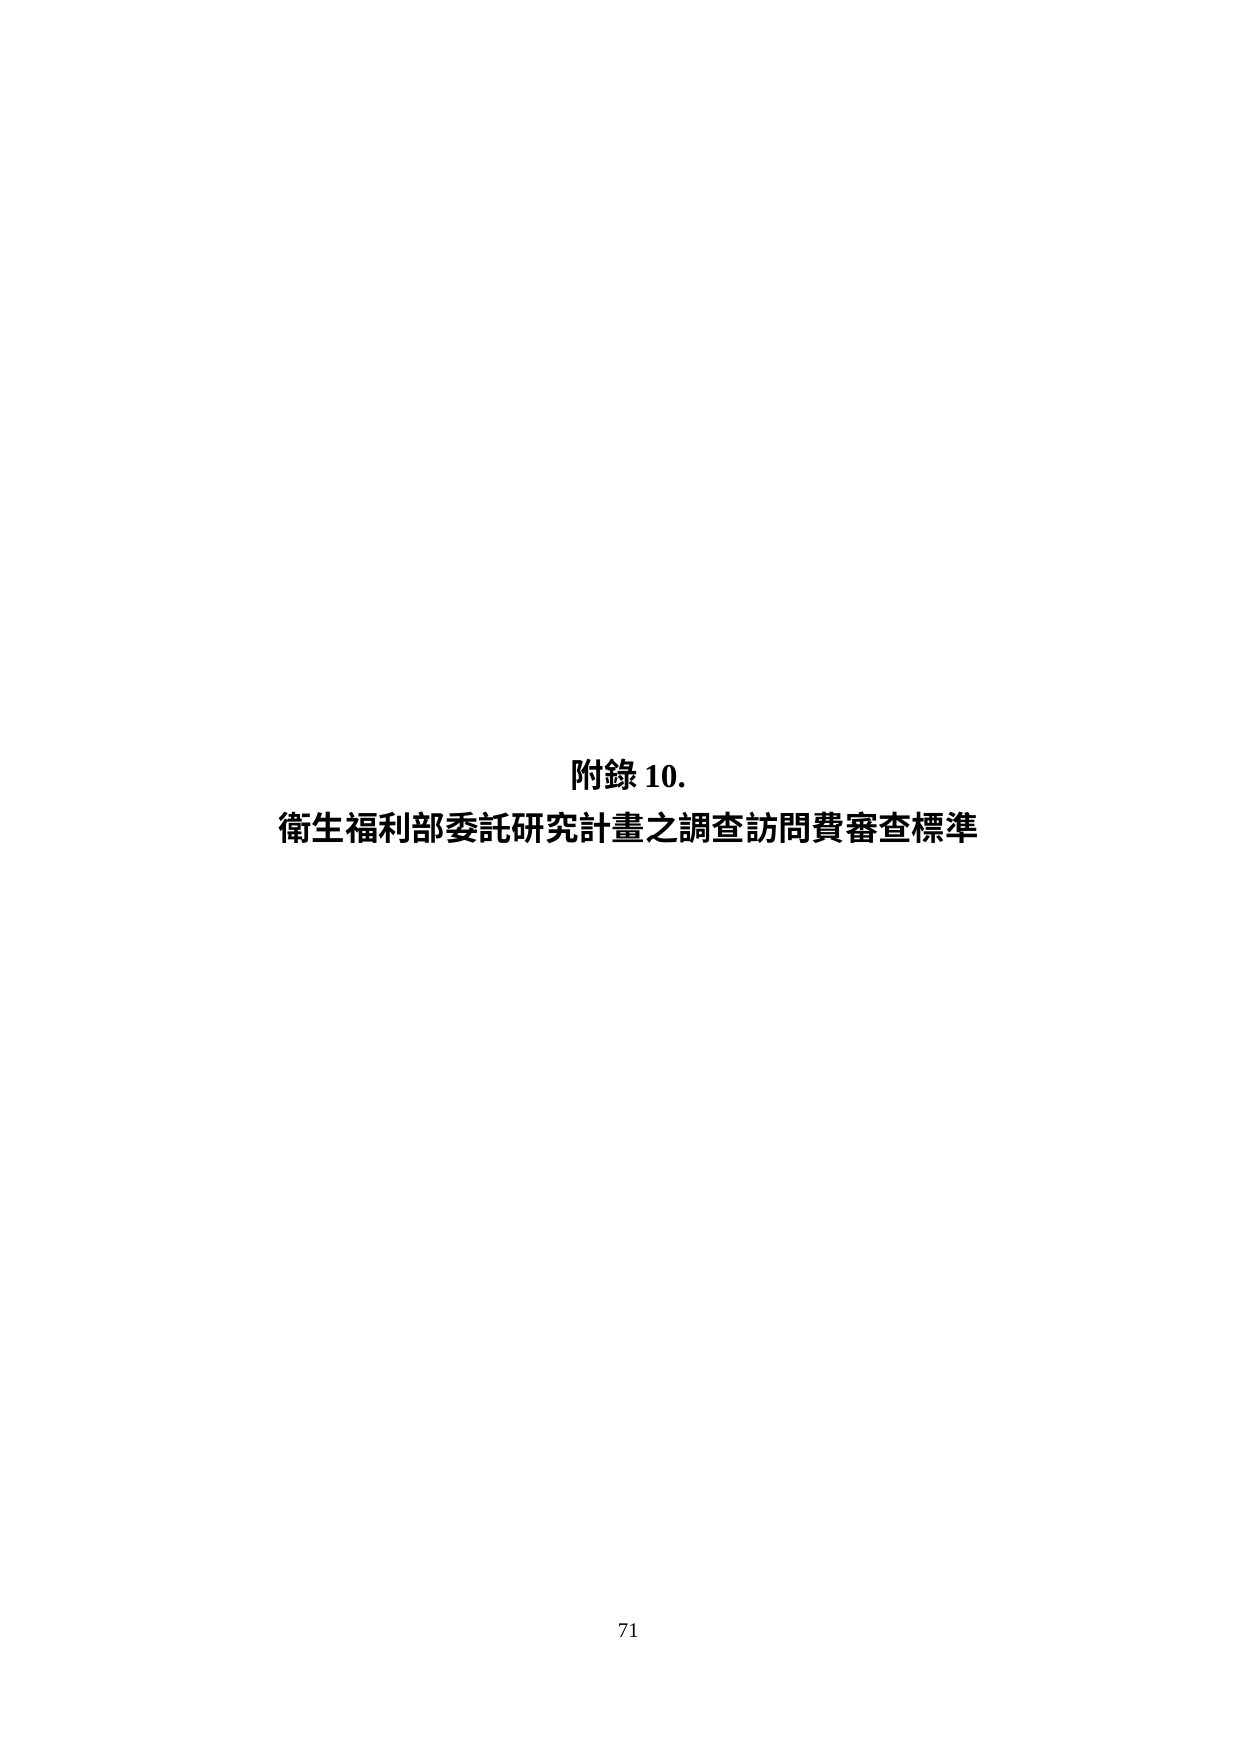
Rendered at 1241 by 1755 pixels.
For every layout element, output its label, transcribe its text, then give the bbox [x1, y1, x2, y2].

text 附錄10. [150, 746, 1106, 798]
text 衛生福利部委託研究計畫之調查訪問費審查標準 [150, 798, 1106, 850]
